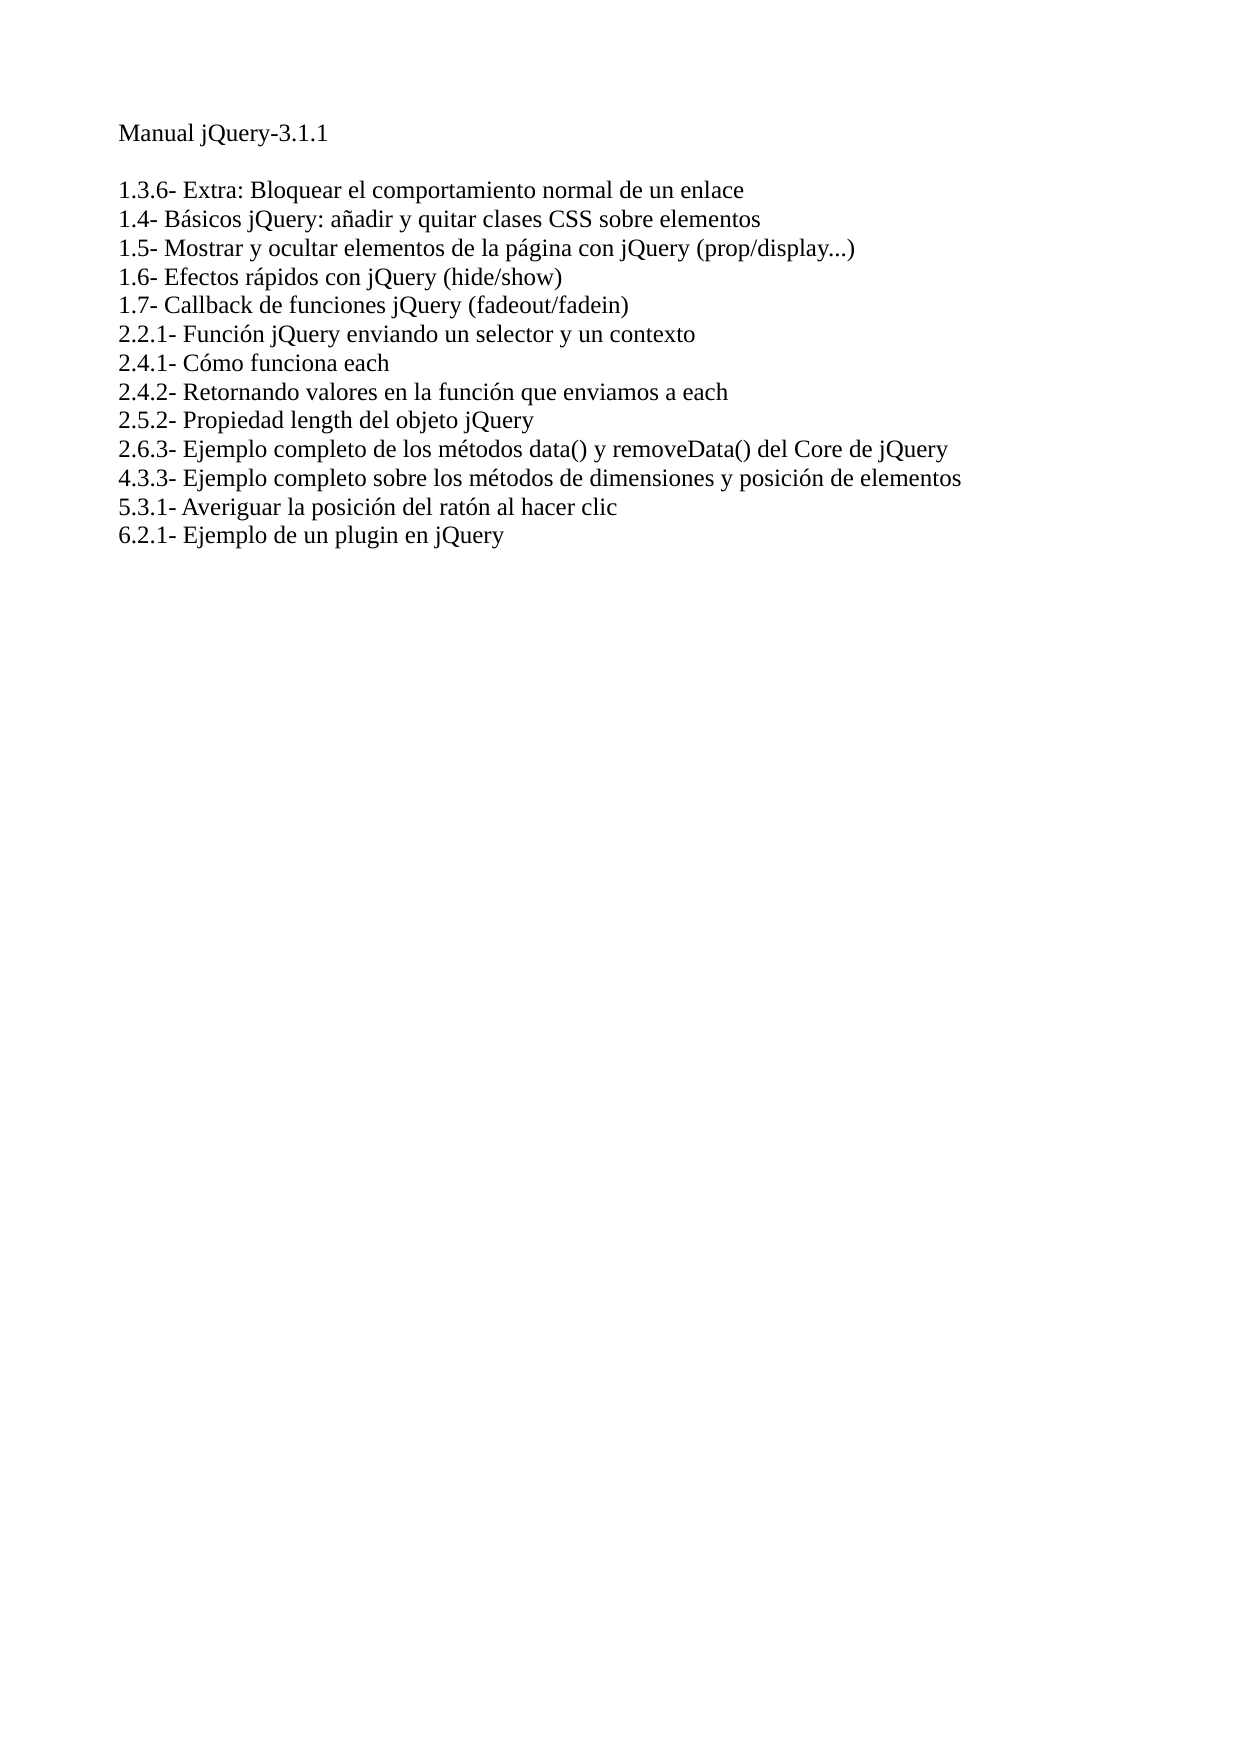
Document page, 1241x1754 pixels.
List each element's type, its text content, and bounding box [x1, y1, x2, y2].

text Manual jQuery-3.1.1 [118, 118, 1122, 147]
text 1.5- Mostrar y ocultar elementos de la página con jQuery (prop/display...) [118, 233, 1122, 262]
text 2.6.3- Ejemplo completo de los métodos data() y removeData() del Core de jQuery [118, 434, 1122, 463]
text 1.3.6- Extra: Bloquear el comportamiento normal de un enlace [118, 176, 1122, 204]
text 2.2.1- Función jQuery enviando un selector y un contexto [118, 319, 1122, 348]
text 2.4.2- Retornando valores en la función que enviamos a each [118, 377, 1122, 406]
text 2.4.1- Cómo funciona each [118, 348, 1122, 377]
text 4.3.3- Ejemplo completo sobre los métodos de dimensiones y posición de elementos [118, 463, 1122, 492]
text 1.4- Básicos jQuery: añadir y quitar clases CSS sobre elementos [118, 204, 1122, 233]
text 2.5.2- Propiedad length del objeto jQuery [118, 406, 1122, 434]
text 5.3.1- Averiguar la posición del ratón al hacer clic [118, 492, 1122, 521]
text 6.2.1- Ejemplo de un plugin en jQuery [118, 521, 1122, 549]
text 1.7- Callback de funciones jQuery (fadeout/fadein) [118, 291, 1122, 319]
text 1.6- Efectos rápidos con jQuery (hide/show) [118, 262, 1122, 291]
